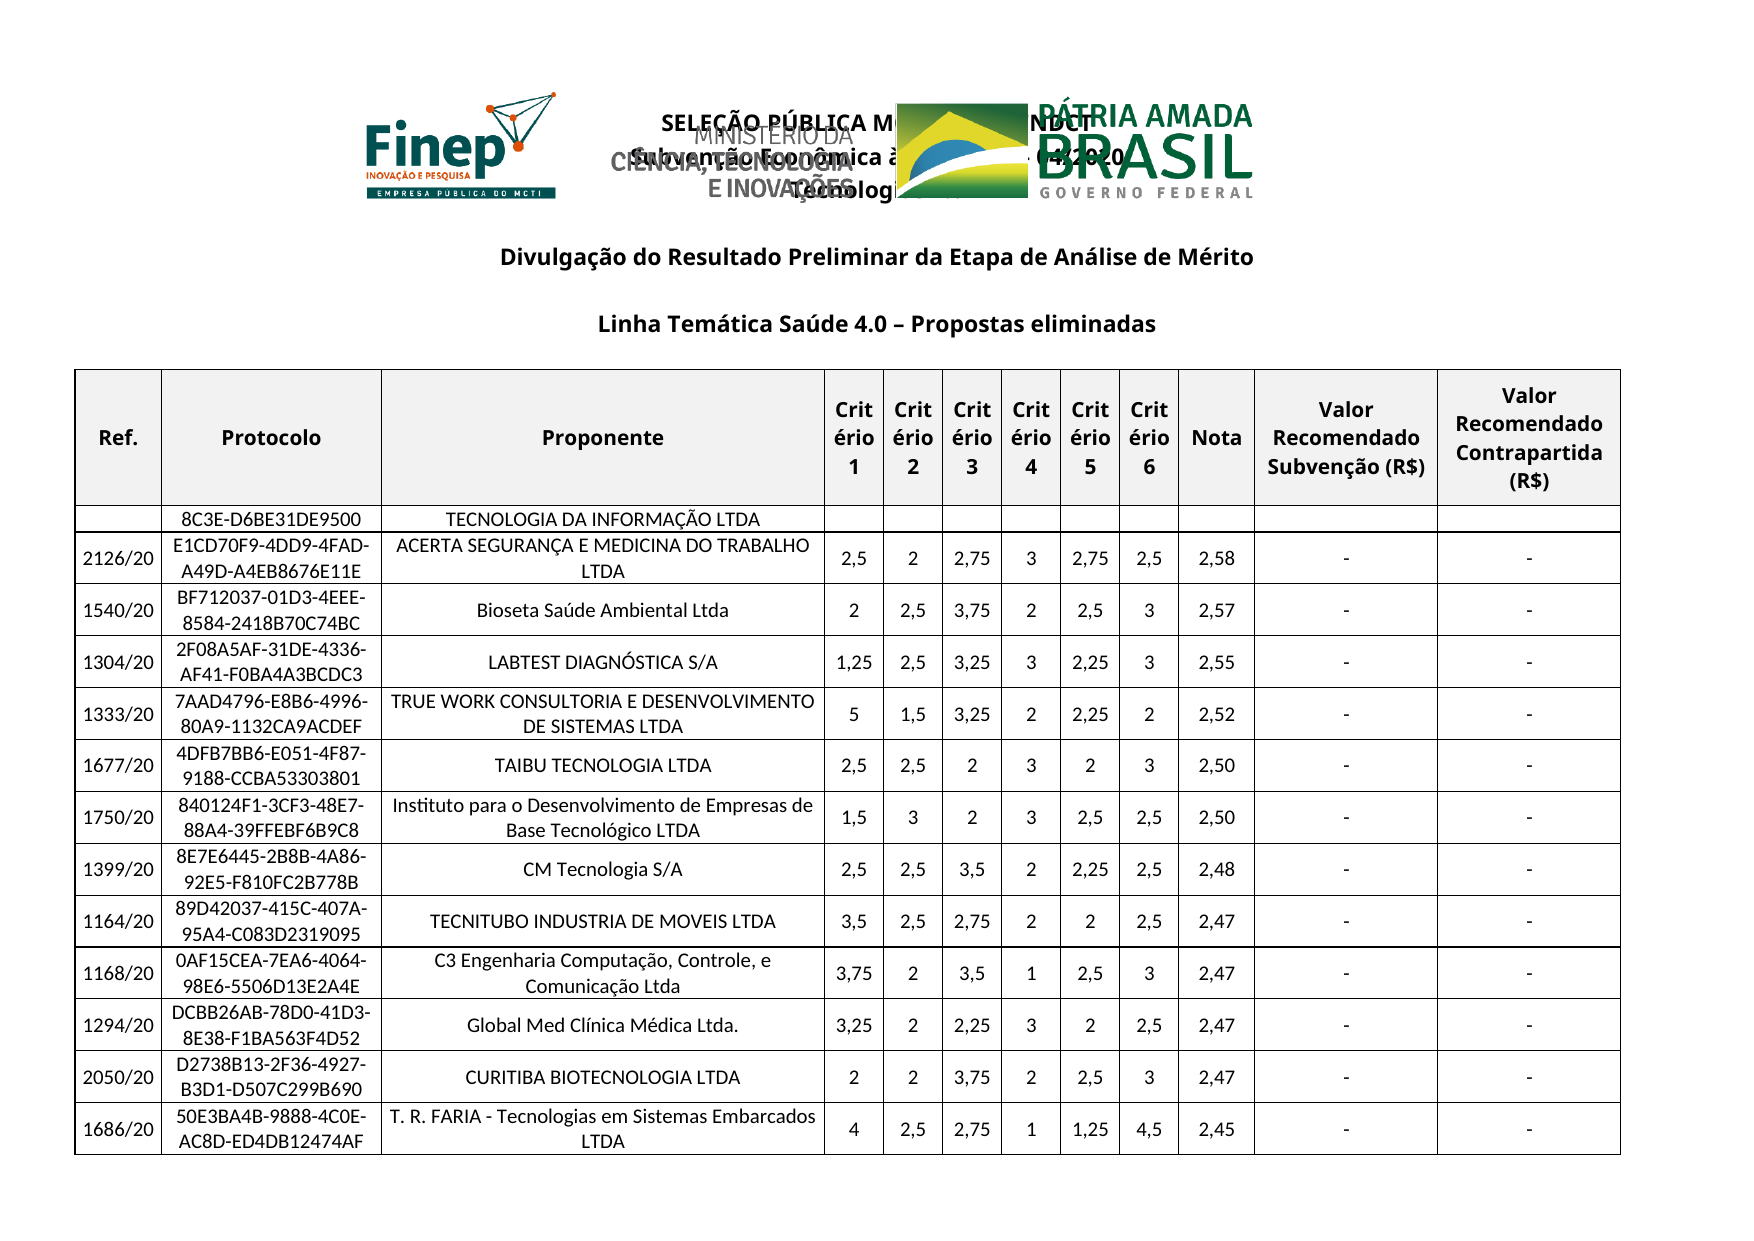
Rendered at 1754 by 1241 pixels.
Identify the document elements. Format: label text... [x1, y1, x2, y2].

table_cell 2,5 [1061, 1051, 1119, 1102]
table_cell 3 [1120, 1051, 1178, 1102]
table_cell 2,25 [943, 999, 1001, 1050]
table_cell 2,55 [1179, 636, 1254, 687]
table_cell 2126/20 [76, 533, 161, 583]
table_cell 2 [825, 1051, 883, 1102]
table_cell 2,47 [1179, 948, 1254, 998]
table_cell 1333/20 [76, 688, 161, 739]
table_cell 3,75 [825, 948, 883, 998]
table_cell - [1438, 948, 1620, 998]
table_cell 5 [825, 688, 883, 739]
table_cell Instituto para o Desenvolvimento de Empresas de Base Tecnológico LTDA [382, 792, 824, 843]
table_cell 1,25 [1061, 1103, 1119, 1154]
table_cell 1,5 [884, 688, 942, 739]
table_cell 2 [943, 740, 1001, 791]
table_cell 2050/20 [76, 1051, 161, 1102]
table_cell 3,75 [943, 1051, 1001, 1102]
table_cell 2,5 [1061, 948, 1119, 998]
table_cell 1540/20 [76, 584, 161, 635]
table_cell 2 [1061, 999, 1119, 1050]
table_cell - [1438, 506, 1620, 531]
table_cell 3 [1002, 533, 1060, 583]
table_cell 2 [1002, 1051, 1060, 1102]
table_cell 2,57 [1179, 584, 1254, 635]
table_cell 4 [825, 1103, 883, 1154]
table_cell 7AAD4796-E8B6-4996-80A9-1132CA9ACDEF [162, 688, 381, 739]
table_cell - [1255, 584, 1437, 635]
table_cell Global Med Clínica Médica Ltda. [382, 999, 824, 1050]
table_cell 3,5 [943, 948, 1001, 998]
table_cell 2,45 [1179, 1103, 1254, 1154]
table_cell - [1255, 844, 1437, 894]
table_cell 1,25 [825, 636, 883, 687]
table_cell 1 [1002, 948, 1060, 998]
table_cell 2 [1002, 896, 1060, 946]
table_cell - [1438, 1103, 1620, 1154]
table_cell 2 [884, 1051, 942, 1102]
table_cell C3 Engenharia Computação, Controle, e Comunicação Ltda [382, 948, 824, 998]
table_cell - [1255, 636, 1437, 687]
table_cell - [1438, 1051, 1620, 1102]
table_cell - [1255, 506, 1437, 531]
table_header Valor Recomendado Contrapartida (R$) [1438, 370, 1620, 505]
table_cell 2,5 [825, 844, 883, 894]
table_cell 2 [1061, 896, 1119, 946]
table_cell T. R. FARIA - Tecnologias em Sistemas Embarcados LTDA [382, 1103, 824, 1154]
table_cell - [1255, 1051, 1437, 1102]
table_cell D2738B13-2F36-4927-B3D1-D507C299B690 [162, 1051, 381, 1102]
table_cell 3,25 [943, 688, 1001, 739]
table_cell 2,25 [1061, 688, 1119, 739]
table_cell 3 [1120, 584, 1178, 635]
table_cell 2,5 [1120, 792, 1178, 843]
table_cell 2,5 [1061, 792, 1119, 843]
table_cell Bioseta Saúde Ambiental Ltda [382, 584, 824, 635]
table_cell 2,5 [1120, 896, 1178, 946]
table_header Proponente [382, 370, 824, 505]
table_cell - [1255, 688, 1437, 739]
table_cell [884, 506, 942, 531]
table_cell 2,5 [884, 844, 942, 894]
table_cell 2 [1002, 584, 1060, 635]
table_cell [1179, 506, 1254, 531]
table_cell 3 [1002, 740, 1060, 791]
table_cell - [1255, 948, 1437, 998]
table_cell - [1438, 688, 1620, 739]
table_cell - [1255, 999, 1437, 1050]
table_cell 840124F1-3CF3-48E7-88A4-39FFEBF6B9C8 [162, 792, 381, 843]
table_cell 3 [1120, 740, 1178, 791]
table_header Critério 6 [1120, 370, 1178, 505]
table_cell 2,75 [1061, 533, 1119, 583]
table_cell - [1255, 740, 1437, 791]
table_cell [1061, 506, 1119, 531]
table_cell 1686/20 [76, 1103, 161, 1154]
table_cell LABTEST DIAGNÓSTICA S/A [382, 636, 824, 687]
table_cell 4,5 [1120, 1103, 1178, 1154]
table_cell 2 [1002, 844, 1060, 894]
table_cell [76, 506, 161, 531]
table_cell 2,47 [1179, 1051, 1254, 1102]
table_cell 3,25 [943, 636, 1001, 687]
table_cell CM Tecnologia S/A [382, 844, 824, 894]
table_cell [943, 506, 1001, 531]
table_cell 3 [884, 792, 942, 843]
table_cell TAIBU TECNOLOGIA LTDA [382, 740, 824, 791]
table_cell TRUE WORK CONSULTORIA E DESENVOLVIMENTO DE SISTEMAS LTDA [382, 688, 824, 739]
table_header Critério 2 [884, 370, 942, 505]
table_cell 1 [1002, 1103, 1060, 1154]
table_cell 2 [884, 533, 942, 583]
table_cell 2,5 [884, 1103, 942, 1154]
table_cell [1002, 506, 1060, 531]
table_cell [1120, 506, 1178, 531]
table_cell 2,75 [943, 1103, 1001, 1154]
table_cell - [1438, 584, 1620, 635]
table_cell 3 [1002, 792, 1060, 843]
table_cell 1677/20 [76, 740, 161, 791]
table_cell 2,5 [884, 740, 942, 791]
table_cell - [1255, 533, 1437, 583]
table_cell - [1438, 740, 1620, 791]
table_cell 3,25 [825, 999, 883, 1050]
table_cell 2,58 [1179, 533, 1254, 583]
table_header Valor Recomendado Subvenção (R$) [1255, 370, 1437, 505]
table_cell - [1438, 792, 1620, 843]
table_cell 1294/20 [76, 999, 161, 1050]
table_header Critério 5 [1061, 370, 1119, 505]
table_cell TECNOLOGIA DA INFORMAÇÃO LTDA [382, 506, 824, 531]
table_cell 2,50 [1179, 792, 1254, 843]
table_cell 2,5 [884, 896, 942, 946]
table_cell 2,5 [825, 533, 883, 583]
table_cell 2 [1061, 740, 1119, 791]
table_header Critério 1 [825, 370, 883, 505]
table_cell - [1438, 636, 1620, 687]
table_cell 2 [884, 999, 942, 1050]
table_cell 3 [1002, 636, 1060, 687]
table_cell 2 [943, 792, 1001, 843]
table_cell 1164/20 [76, 896, 161, 946]
table_cell 2,5 [884, 584, 942, 635]
table_cell [825, 506, 883, 531]
table_cell 3 [1120, 948, 1178, 998]
table_cell - [1438, 533, 1620, 583]
table_cell 0AF15CEA-7EA6-4064-98E6-5506D13E2A4E [162, 948, 381, 998]
table_cell - [1255, 1103, 1437, 1154]
table_header Nota [1179, 370, 1254, 505]
table_cell CURITIBA BIOTECNOLOGIA LTDA [382, 1051, 824, 1102]
table_cell 2,5 [1120, 533, 1178, 583]
table_cell 8E7E6445-2B8B-4A86-92E5-F810FC2B778B [162, 844, 381, 894]
table_cell 1168/20 [76, 948, 161, 998]
table_cell 2,47 [1179, 999, 1254, 1050]
table_cell 50E3BA4B-9888-4C0E-AC8D-ED4DB12474AF [162, 1103, 381, 1154]
table_cell 4DFB7BB6-E051-4F87-9188-CCBA53303801 [162, 740, 381, 791]
table_cell - [1438, 844, 1620, 894]
table_cell 3,5 [943, 844, 1001, 894]
table_cell TECNITUBO INDUSTRIA DE MOVEIS LTDA [382, 896, 824, 946]
table_cell DCBB26AB-78D0-41D3-8E38-F1BA563F4D52 [162, 999, 381, 1050]
table_cell - [1438, 896, 1620, 946]
table_cell 2F08A5AF-31DE-4336-AF41-F0BA4A3BCDC3 [162, 636, 381, 687]
table_cell 1399/20 [76, 844, 161, 894]
table_cell 2,50 [1179, 740, 1254, 791]
table_cell 2 [884, 948, 942, 998]
table_cell 2 [1120, 688, 1178, 739]
table_cell 1304/20 [76, 636, 161, 687]
table_cell 2,5 [1120, 844, 1178, 894]
table_cell 2,47 [1179, 896, 1254, 946]
table_cell - [1255, 896, 1437, 946]
table_cell 8C3E-D6BE31DE9500 [162, 506, 381, 531]
table_cell 3 [1120, 636, 1178, 687]
table_cell 2,5 [825, 740, 883, 791]
table_cell 3,5 [825, 896, 883, 946]
table_cell 2,52 [1179, 688, 1254, 739]
table_cell 2,25 [1061, 636, 1119, 687]
table_cell 2,25 [1061, 844, 1119, 894]
table_cell 2,48 [1179, 844, 1254, 894]
table_cell 1750/20 [76, 792, 161, 843]
table_cell - [1438, 999, 1620, 1050]
table_cell ACERTA SEGURANÇA E MEDICINA DO TRABALHO LTDA [382, 533, 824, 583]
table_cell 1,5 [825, 792, 883, 843]
table_cell 2,5 [1061, 584, 1119, 635]
table_cell E1CD70F9-4DD9-4FAD-A49D-A4EB8676E11E [162, 533, 381, 583]
table_cell 2,75 [943, 533, 1001, 583]
table_header Protocolo [162, 370, 381, 505]
table_cell 2,5 [1120, 999, 1178, 1050]
table_cell 2 [1002, 688, 1060, 739]
table_cell 2,5 [884, 636, 942, 687]
table_cell 3,75 [943, 584, 1001, 635]
table_cell 2 [825, 584, 883, 635]
table_cell 2,75 [943, 896, 1001, 946]
table_cell BF712037-01D3-4EEE-8584-2418B70C74BC [162, 584, 381, 635]
table_cell 89D42037-415C-407A-95A4-C083D2319095 [162, 896, 381, 946]
table_header Ref. [76, 370, 161, 505]
table_header Critério 4 [1002, 370, 1060, 505]
table_cell - [1255, 792, 1437, 843]
table_header Critério 3 [943, 370, 1001, 505]
table_cell 3 [1002, 999, 1060, 1050]
